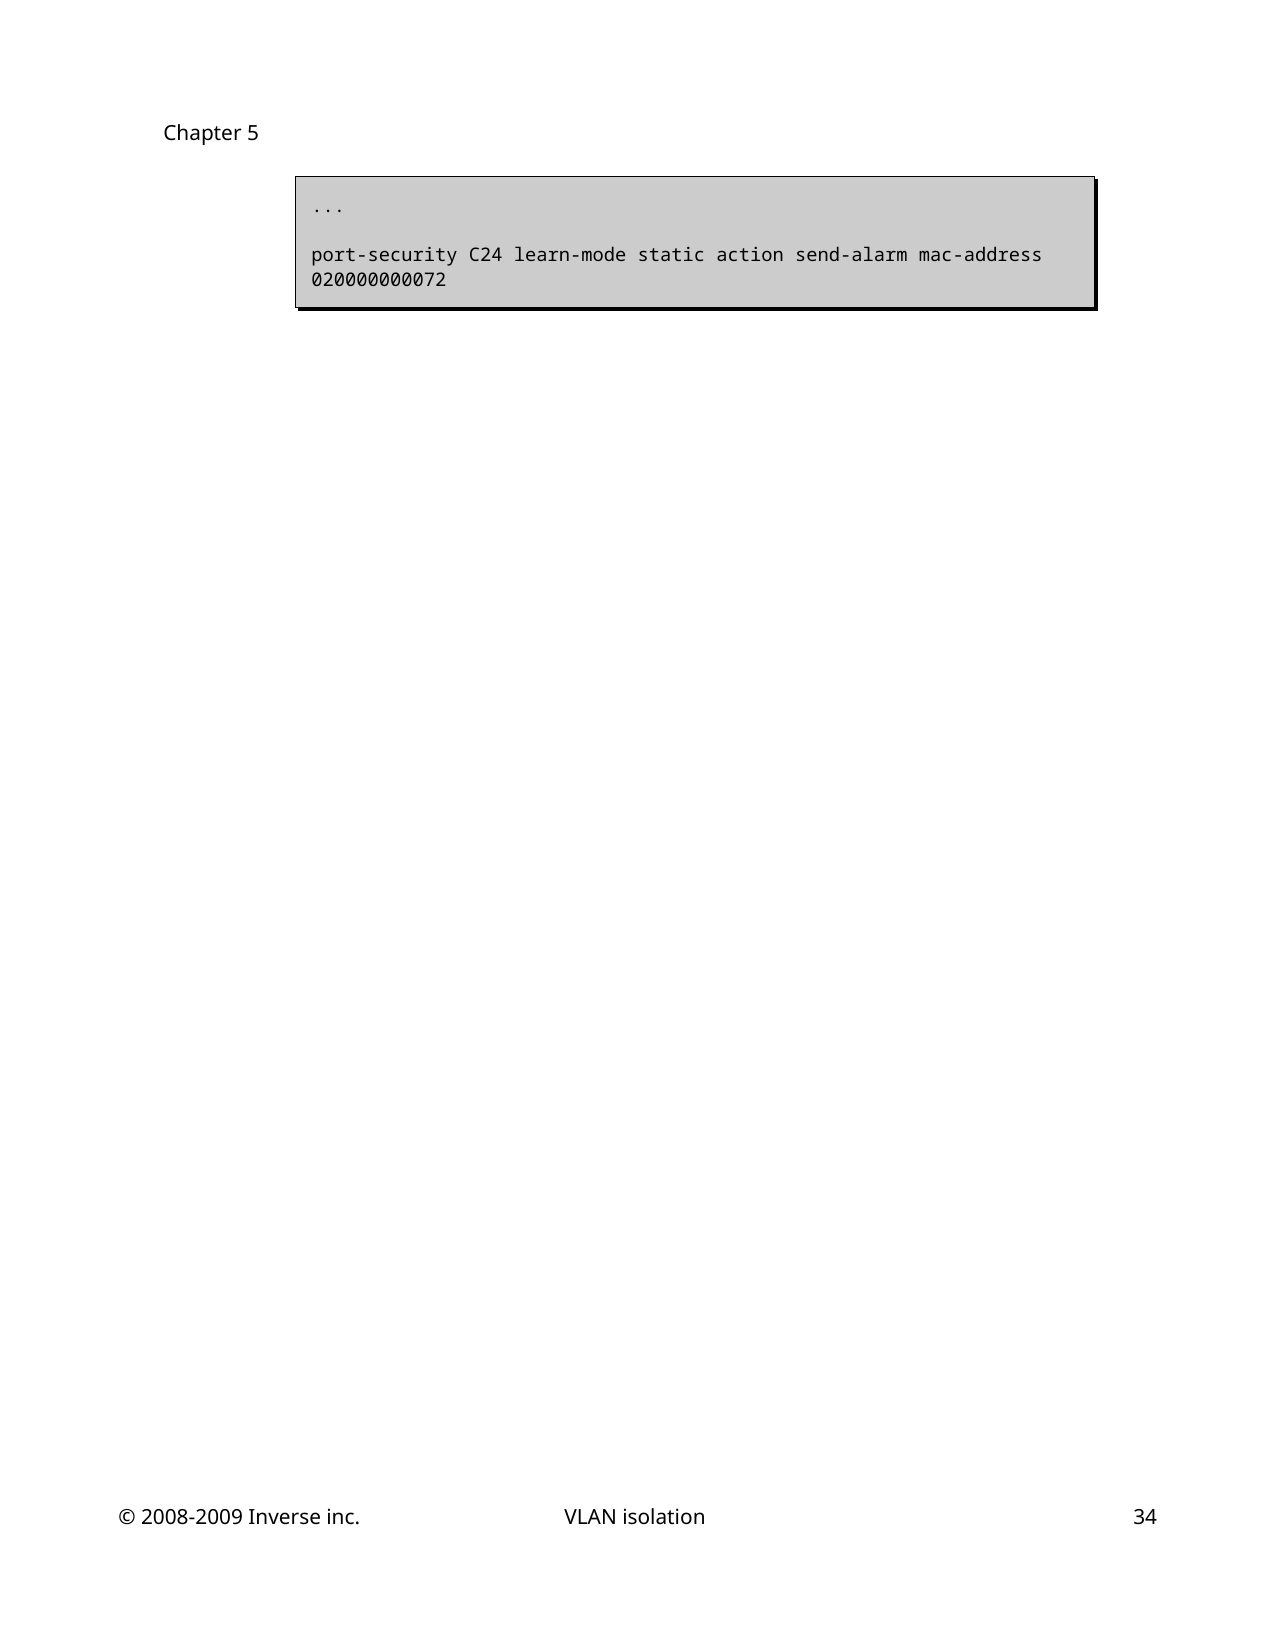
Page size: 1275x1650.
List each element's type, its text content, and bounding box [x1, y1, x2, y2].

text port-security C24 learn-mode static action send-alarm mac-address 020000000072 [296, 225, 1094, 307]
text ... [296, 177, 1094, 217]
